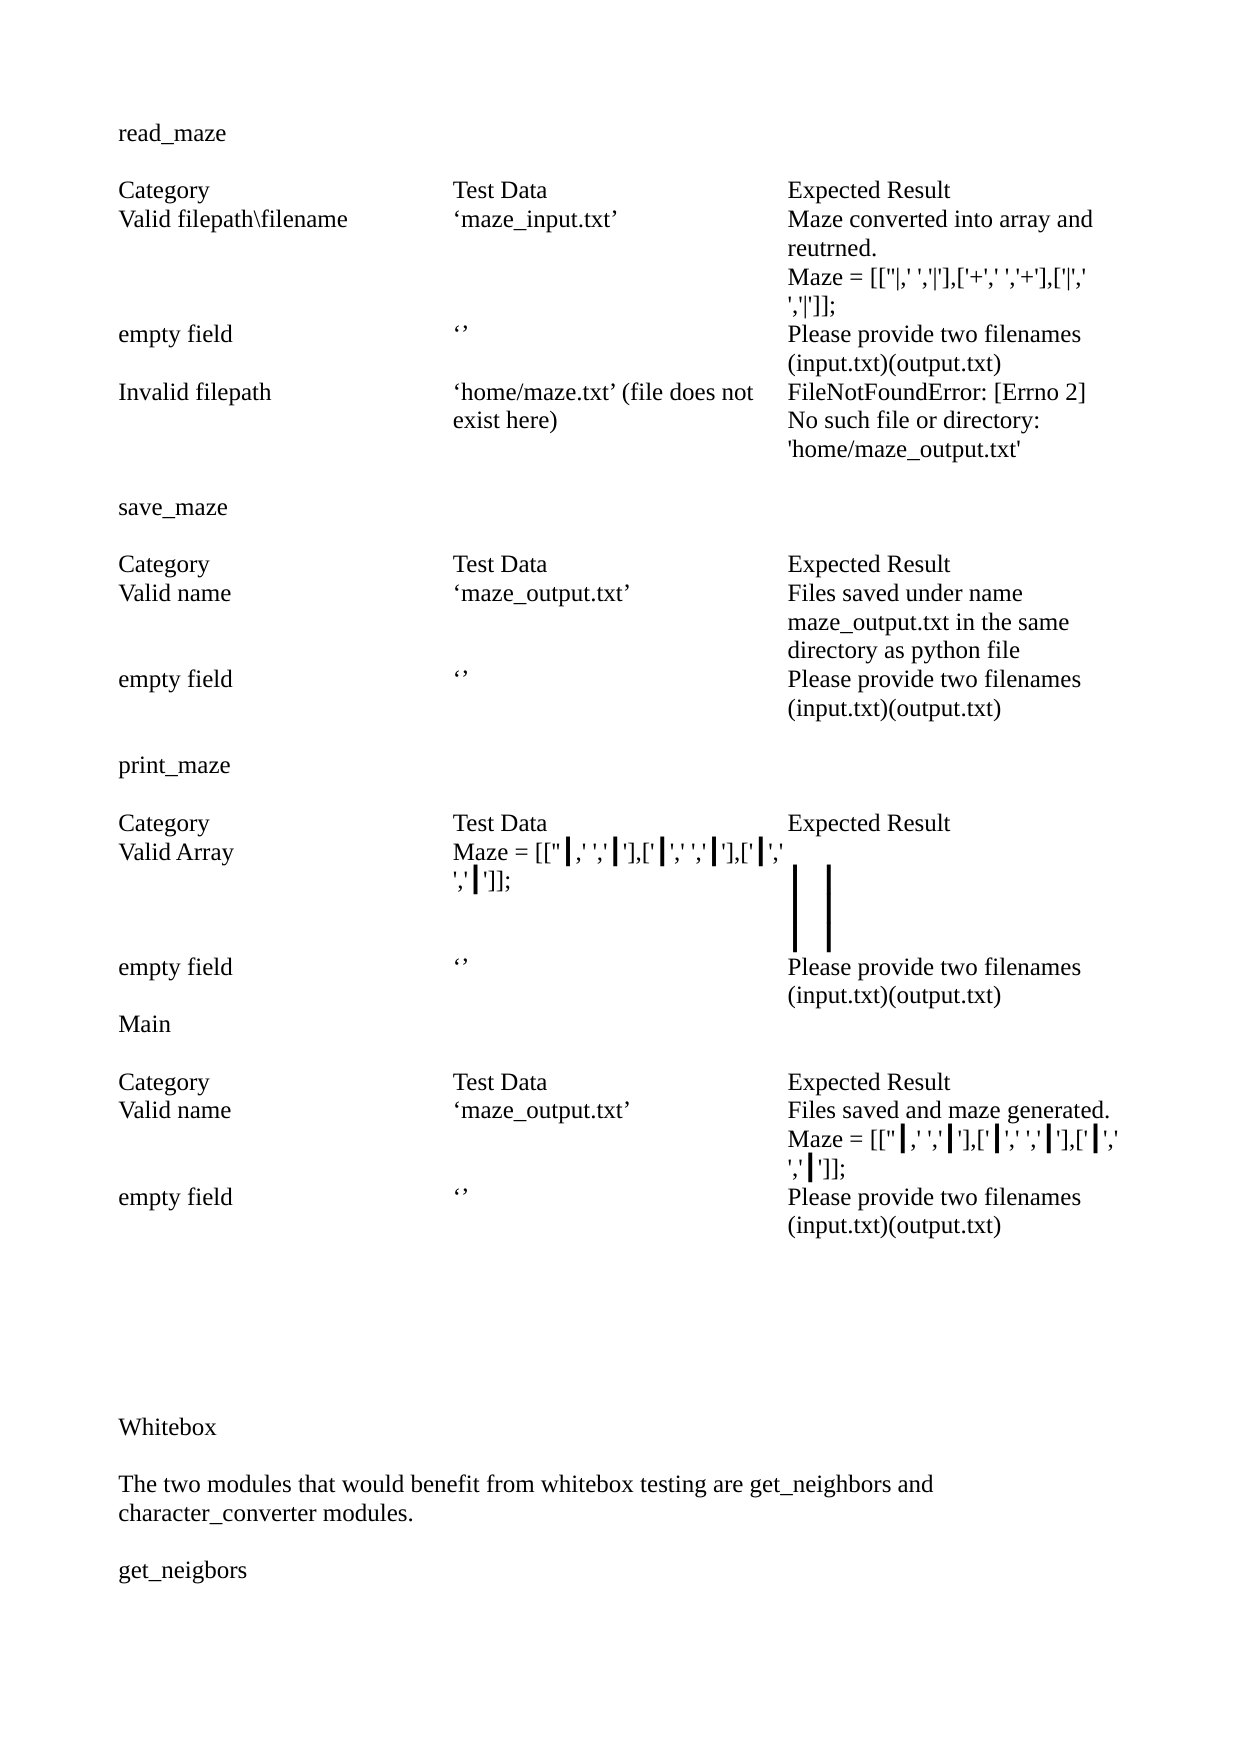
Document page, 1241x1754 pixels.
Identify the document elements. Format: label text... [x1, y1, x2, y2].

table_cell empty field [118, 664, 453, 722]
table_cell Please provide two filenames (input.txt)(output.txt) [788, 952, 1122, 1009]
table_header Expected Result [788, 1067, 1122, 1096]
text read_maze [118, 118, 1122, 147]
text save_maze [118, 492, 1122, 521]
table_cell ‘home/maze.txt’ (file does not exist here) [453, 377, 787, 463]
text The two modules that would benefit from whitebox testing are get_neighbors and character_converter modules. [118, 1469, 1122, 1527]
table_cell Maze = [[''┃,' ','┃'],['┃',' ','┃'],['┃',' ','┃']]; [453, 837, 787, 952]
table_cell Files saved and maze generated. Maze = [[''┃,' ','┃'],['┃',' ','┃'],['┃',' ','┃']]; [788, 1096, 1122, 1182]
table_cell empty field [118, 952, 453, 1009]
table_header Test Data [453, 1067, 787, 1096]
text Main [118, 1009, 1122, 1038]
table_cell Maze converted into array and reutrned. Maze = [[''|,' ','|'],['+',' ','+'],['|',' ','|']]; [788, 204, 1122, 319]
table_header Category [118, 1067, 453, 1096]
table_header Expected Result [788, 549, 1122, 578]
table_cell Valid name [118, 1096, 453, 1182]
table_cell ‘’ [453, 664, 787, 722]
table_cell ‘’ [453, 952, 787, 1009]
table_header Test Data [453, 176, 787, 204]
table_cell FileNotFoundError: [Errno 2] No such file or directory: 'home/maze_output.txt' [788, 377, 1122, 463]
table_cell ┃ ┃ ┃ ┃ ┃ ┃ [788, 837, 1122, 952]
table_cell ‘maze_output.txt’ [453, 578, 787, 664]
table_cell ‘’ [453, 1182, 787, 1239]
text Whitebox [118, 1412, 1122, 1441]
table_cell Valid name [118, 578, 453, 664]
table_cell Please provide two filenames (input.txt)(output.txt) [788, 319, 1122, 377]
table_cell ‘maze_output.txt’ [453, 1096, 787, 1182]
table_cell ‘maze_input.txt’ [453, 204, 787, 319]
table_cell Invalid filepath [118, 377, 453, 463]
table_header Expected Result [788, 808, 1122, 837]
table_header Category [118, 808, 453, 837]
table_cell Valid filepath\filename [118, 204, 453, 319]
table_header Test Data [453, 549, 787, 578]
table_cell Files saved under name maze_output.txt in the same directory as python file [788, 578, 1122, 664]
table_cell empty field [118, 319, 453, 377]
table_header Test Data [453, 808, 787, 837]
table_header Expected Result [788, 176, 1122, 204]
table_cell Valid Array [118, 837, 453, 952]
text print_maze [118, 751, 1122, 779]
table_cell empty field [118, 1182, 453, 1239]
text get_neigbors [118, 1556, 1122, 1584]
table_cell Please provide two filenames (input.txt)(output.txt) [788, 664, 1122, 722]
table_cell ‘’ [453, 319, 787, 377]
table_header Category [118, 176, 453, 204]
table_cell Please provide two filenames (input.txt)(output.txt) [788, 1182, 1122, 1239]
table_header Category [118, 549, 453, 578]
